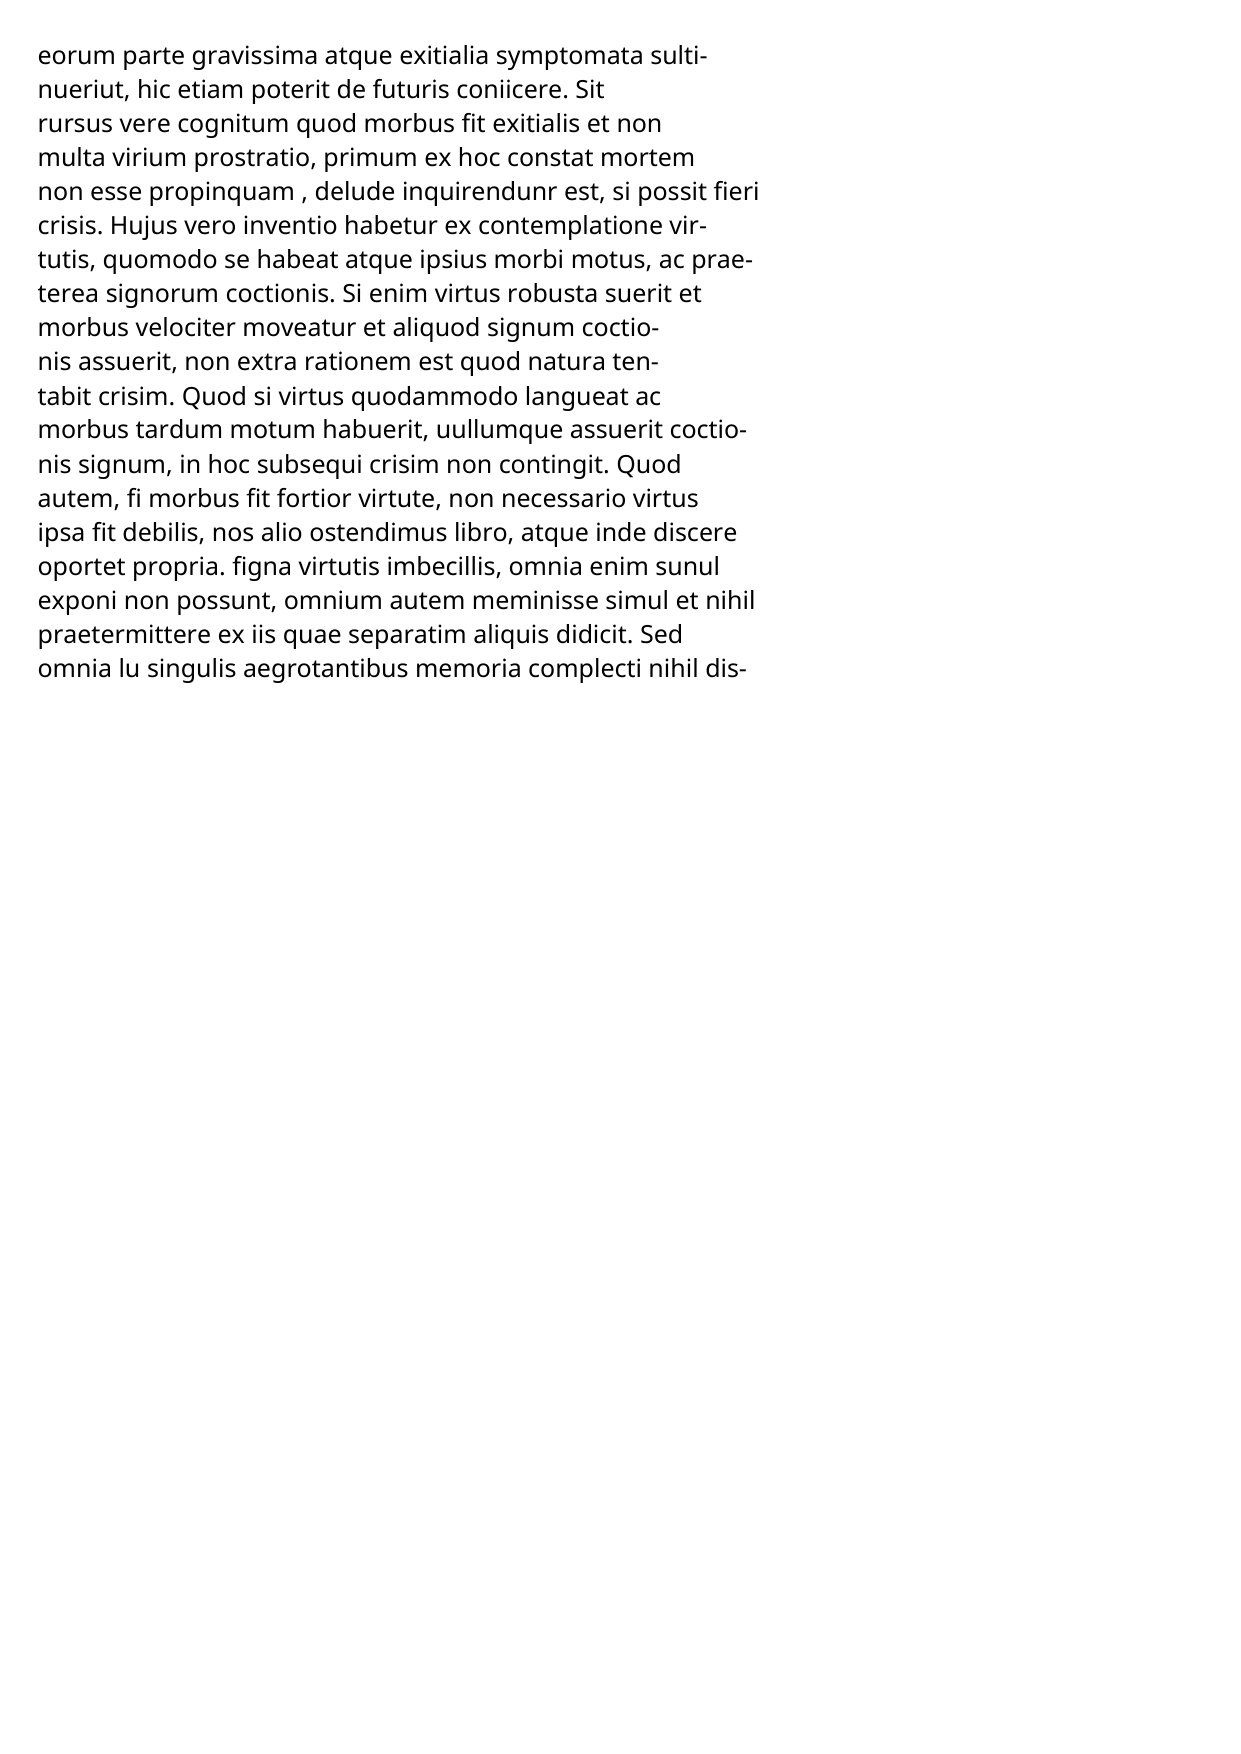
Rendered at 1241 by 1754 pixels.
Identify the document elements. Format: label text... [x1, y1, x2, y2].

text eorum parte gravissima atque exitialia symptomata sulti- nueriut, hic etiam poterit de futuris coniicere. Sit rursus vere cognitum quod morbus fit exitialis et non multa virium prostratio, primum ex hoc constat mortem non esse propinquam , delude inquirendunr est, si possit fieri crisis. Hujus vero inventio habetur ex contemplatione vir- tutis, quomodo se habeat atque ipsius morbi motus, ac prae- terea signorum coctionis. Si enim virtus robusta suerit et morbus velociter moveatur et aliquod signum coctio- nis assuerit, non extra rationem est quod natura ten- tabit crisim. Quod si virtus quodammodo langueat ac morbus tardum motum habuerit, uullumque assuerit coctio- nis signum, in hoc subsequi crisim non contingit. Quod autem, fi morbus fit fortior virtute, non necessario virtus ipsa fit debilis, nos alio ostendimus libro, atque inde discere oportet propria. figna virtutis imbecillis, omnia enim sunul exponi non possunt, omnium autem meminisse simul et nihil praetermittere ex iis quae separatim aliquis didicit. Sed omnia lu singulis aegrotantibus memoria complecti nihil dis- [37, 37, 1203, 685]
